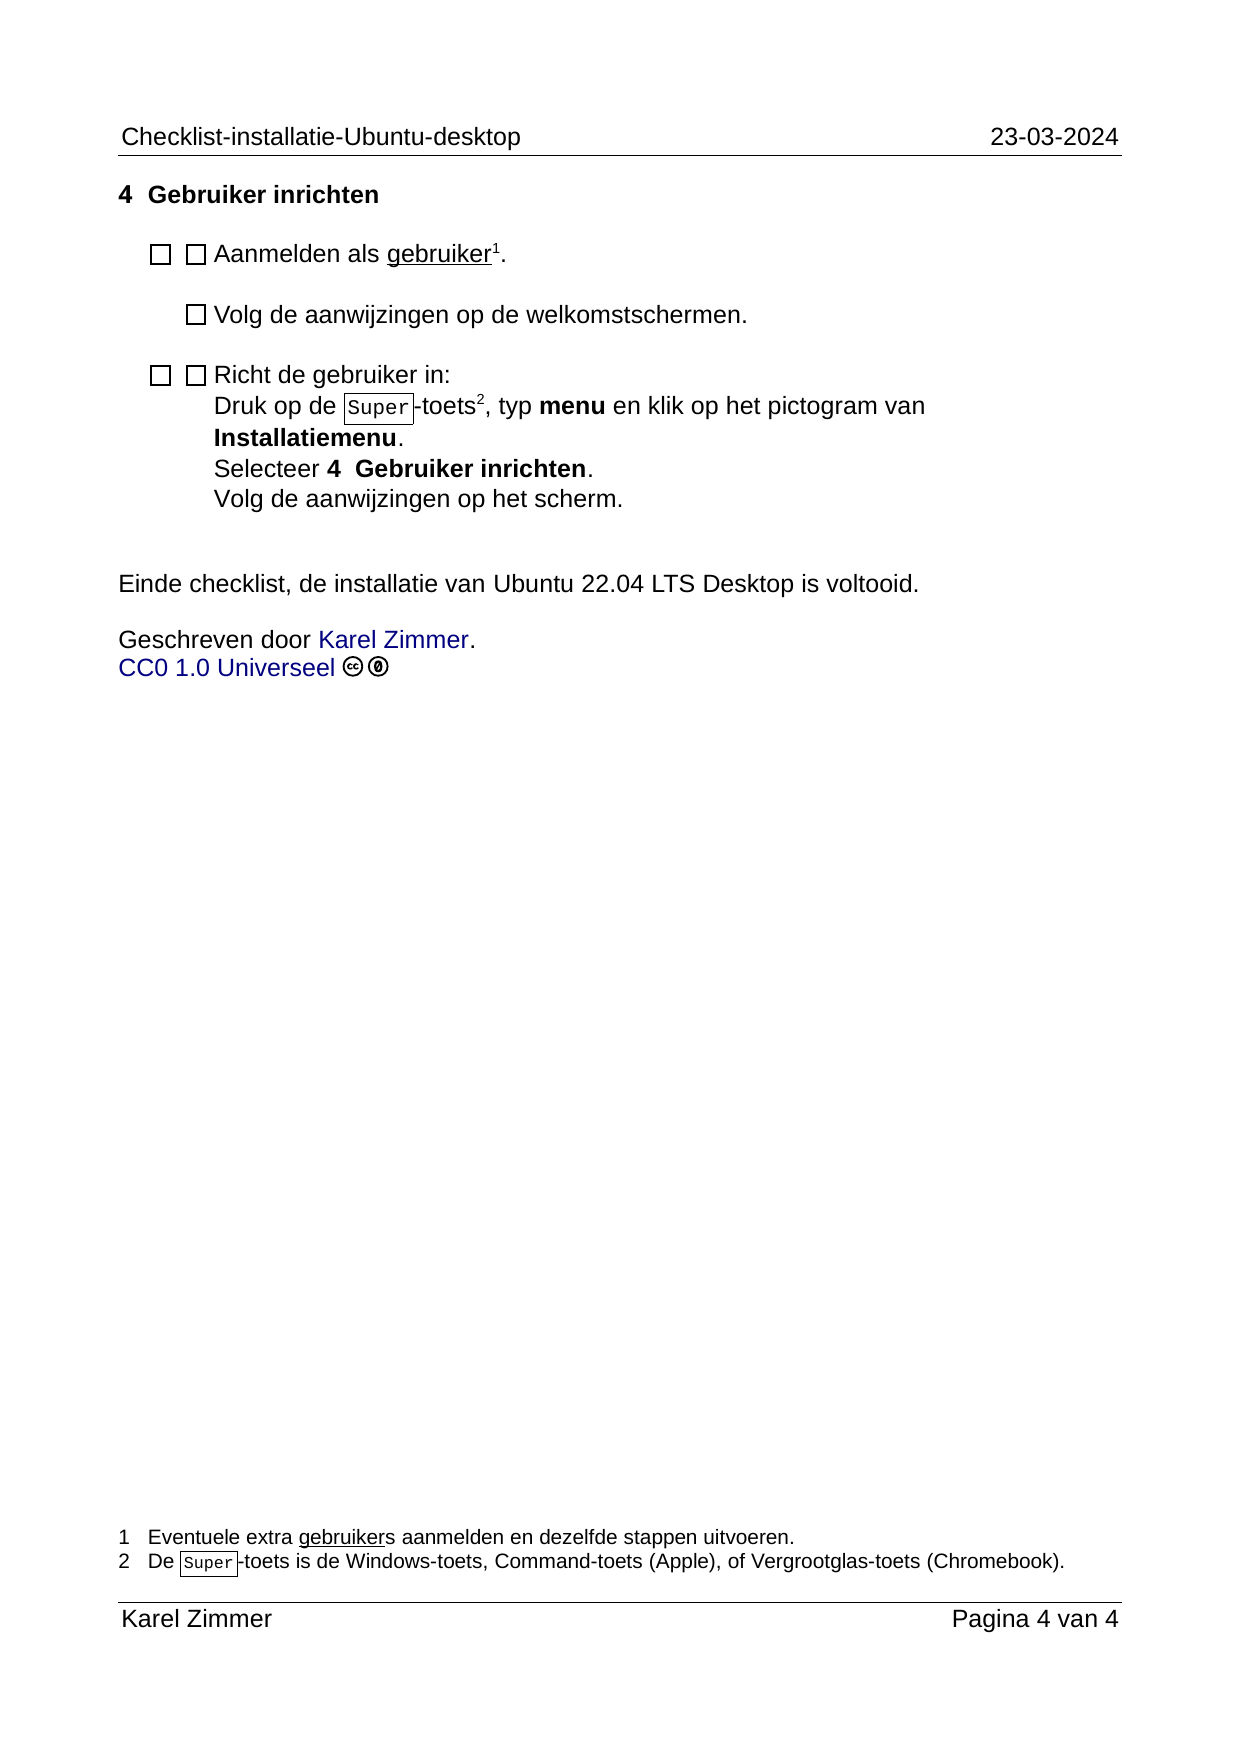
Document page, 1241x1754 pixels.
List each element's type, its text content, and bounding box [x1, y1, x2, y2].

table_cell [142, 300, 177, 330]
list Gebruiker inrichten [118, 177, 1122, 211]
table_cell Volg de aanwijzingen op het scherm. [213, 484, 1122, 514]
table_cell Druk op de Super-toets, typ menu en klik op het pictogram van Installatiemenu. [213, 391, 1122, 453]
table_cell [118, 484, 142, 514]
table_cell Volg de aanwijzingen op de welkomstschermen. [213, 300, 1122, 330]
table_cell [142, 391, 177, 453]
table_cell [177, 391, 213, 453]
table_cell [118, 269, 142, 300]
table_cell [118, 300, 142, 330]
table_cell [177, 330, 213, 360]
table_cell Selecteer 4 Gebruiker inrichten. [213, 454, 1122, 484]
table_cell [177, 484, 213, 514]
table_header [142, 239, 177, 269]
text CC0 1.0 Universeel [118, 654, 1122, 682]
table_cell [142, 484, 177, 514]
table_cell [142, 360, 177, 391]
text Geschreven door Karel Zimmer. [118, 626, 1122, 654]
table_cell [142, 269, 177, 300]
table_cell [177, 300, 213, 330]
table_cell Richt de gebruiker in: [213, 360, 1122, 391]
table_header [118, 239, 142, 269]
table_cell [177, 269, 213, 300]
text Einde checklist, de installatie van Ubuntu 22.04 LTS Desktop is voltooid. [118, 570, 1122, 598]
table_cell [118, 330, 142, 360]
table_cell [118, 360, 142, 391]
table_cell [118, 391, 142, 453]
table_cell [213, 330, 1122, 360]
table_cell [142, 454, 177, 484]
table_cell [142, 330, 177, 360]
table_cell [177, 360, 213, 391]
table_cell [177, 454, 213, 484]
table_header Aanmelden als gebruiker. [213, 239, 1122, 269]
table_header [177, 239, 213, 269]
table_cell [213, 269, 1122, 300]
table_cell [118, 454, 142, 484]
